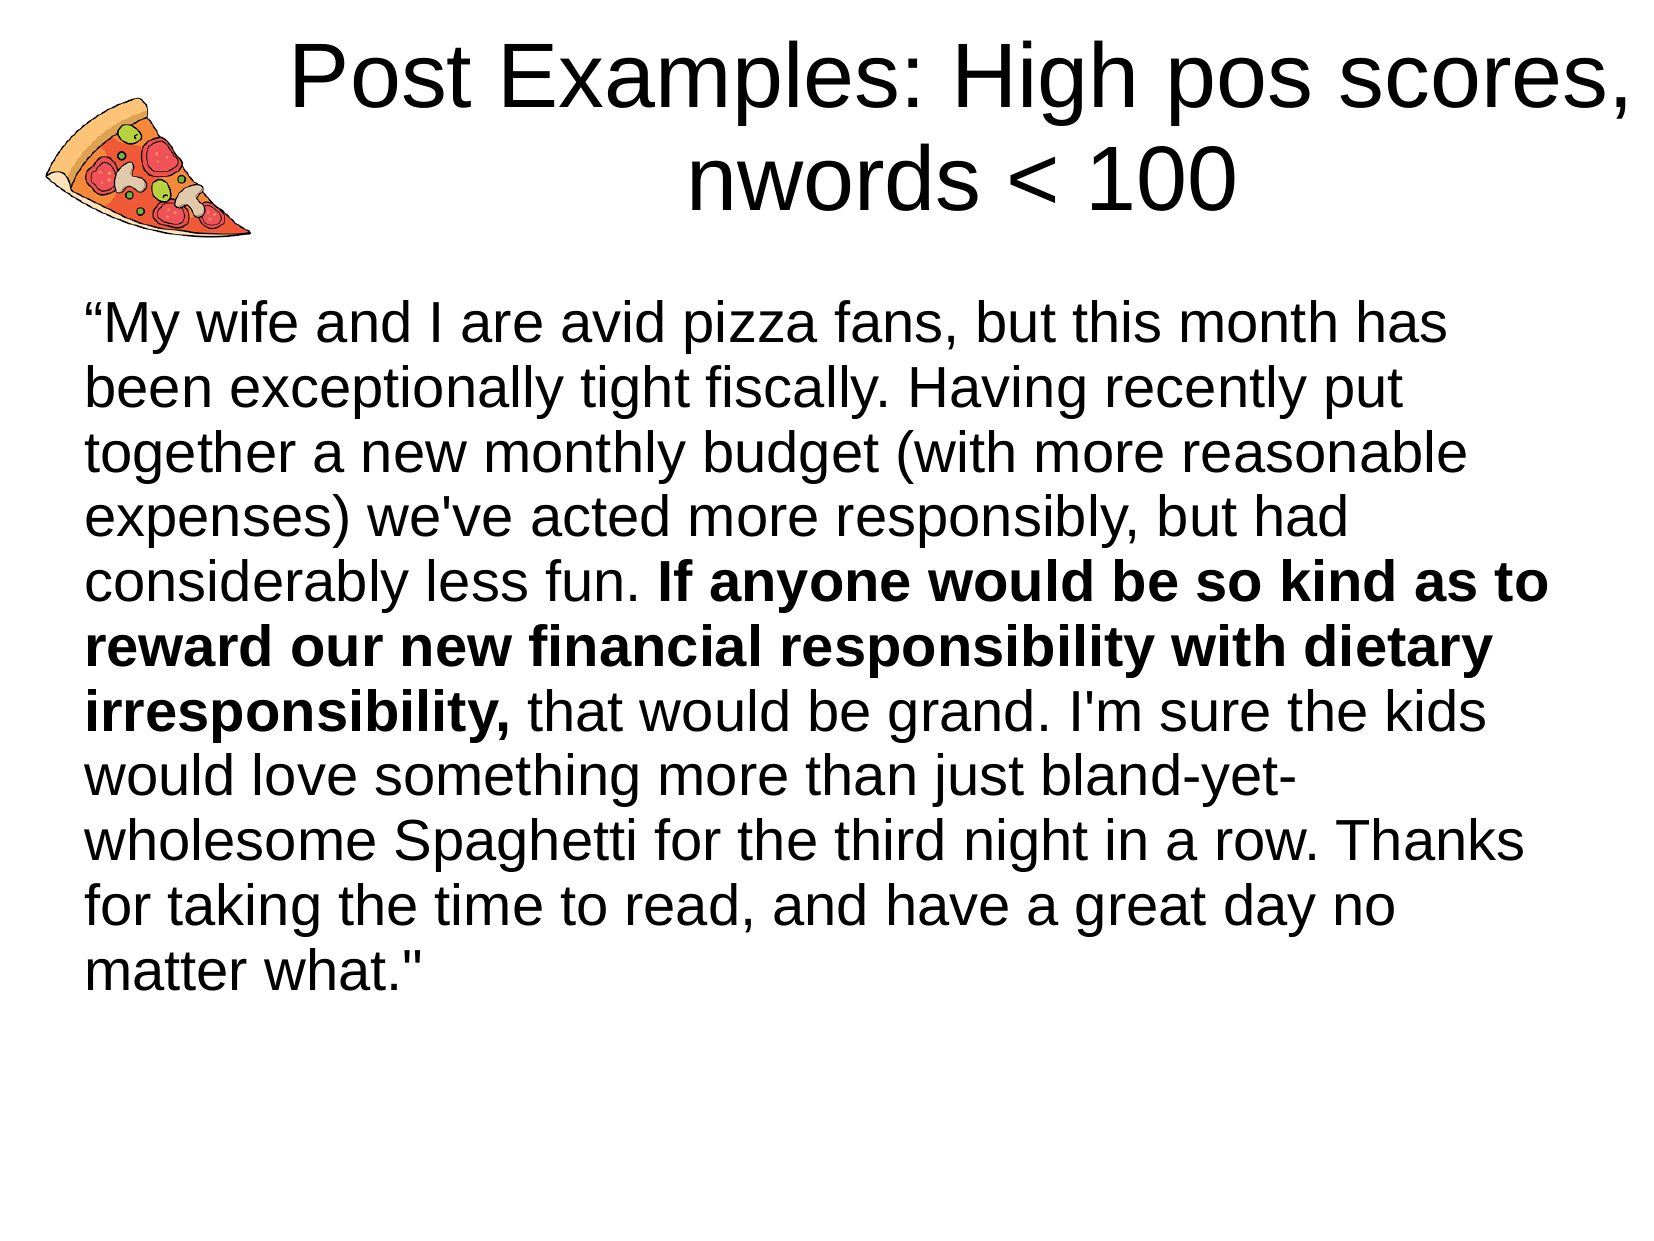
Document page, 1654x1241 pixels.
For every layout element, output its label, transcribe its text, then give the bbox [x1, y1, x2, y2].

title Post Examples: High pos scores, nwords < 100 [200, 23, 1654, 231]
list “My wife and I are avid pizza fans, but this month has been exceptionally tight fiscally. Having recently put together a new monthly budget (with more reasonable expenses) we've acted more responsibly, but had considerably less fun. If anyone would be so kind as to reward our new financial responsibility with dietary irresponsibility, that would be grand. I'm sure the kids would love something more than just bland-yet-wholesome Spaghetti for the third night in a row. Thanks for taking the time to read, and have a great day no matter what." [22, 290, 1571, 1010]
picture [35, 88, 260, 245]
